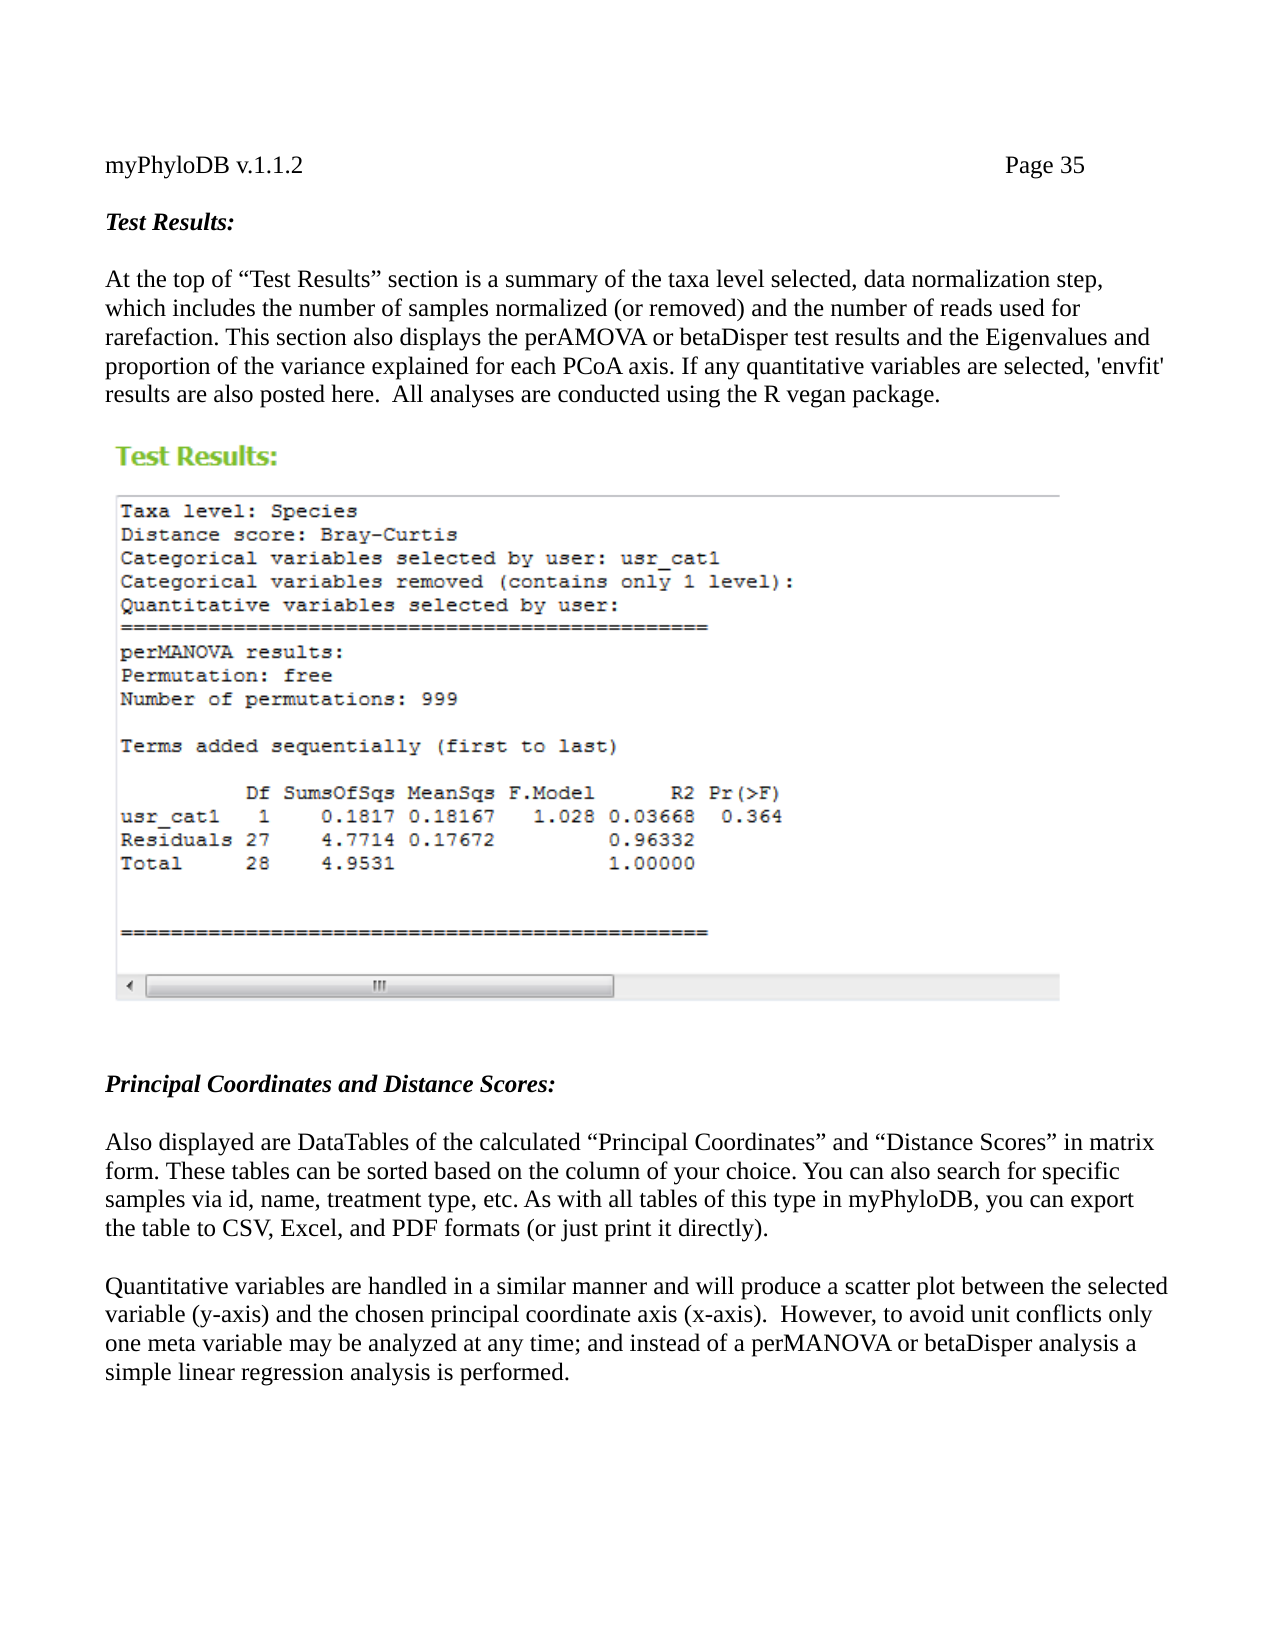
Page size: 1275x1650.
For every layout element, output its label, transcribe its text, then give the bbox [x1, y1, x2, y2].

text Principal Coordinates and Distance Scores: [105, 1069, 1170, 1098]
text Test Results: [105, 207, 1170, 236]
text At the top of “Test Results” section is a summary of the taxa level selected, data normalization step, which includes the number of samples normalized (or removed) and the number of reads used for rarefaction. This section also displays the perAMOVA or betaDisper test results and the Eigenvalues and proportion of the variance explained for each PCoA axis. If any quantitative variables are selected, 'envfit' results are also posted here. All analyses are conducted using the R vegan package. [105, 264, 1170, 408]
picture [105, 437, 1060, 1009]
text Also displayed are DataTables of the calculated “Principal Coordinates” and “Distance Scores” in matrix form. These tables can be sorted based on the column of your choice. You can also search for specific samples via id, name, treatment type, etc. As with all tables of this type in myPhyloDB, you can export the table to CSV, Excel, and PDF formats (or just print it directly). [105, 1127, 1170, 1242]
text Quantitative variables are handled in a similar manner and will produce a scatter plot between the selected variable (y-axis) and the chosen principal coordinate axis (x-axis). However, to avoid unit conflicts only one meta variable may be analyzed at any time; and instead of a perMANOVA or betaDisper analysis a simple linear regression analysis is performed. [105, 1271, 1170, 1386]
